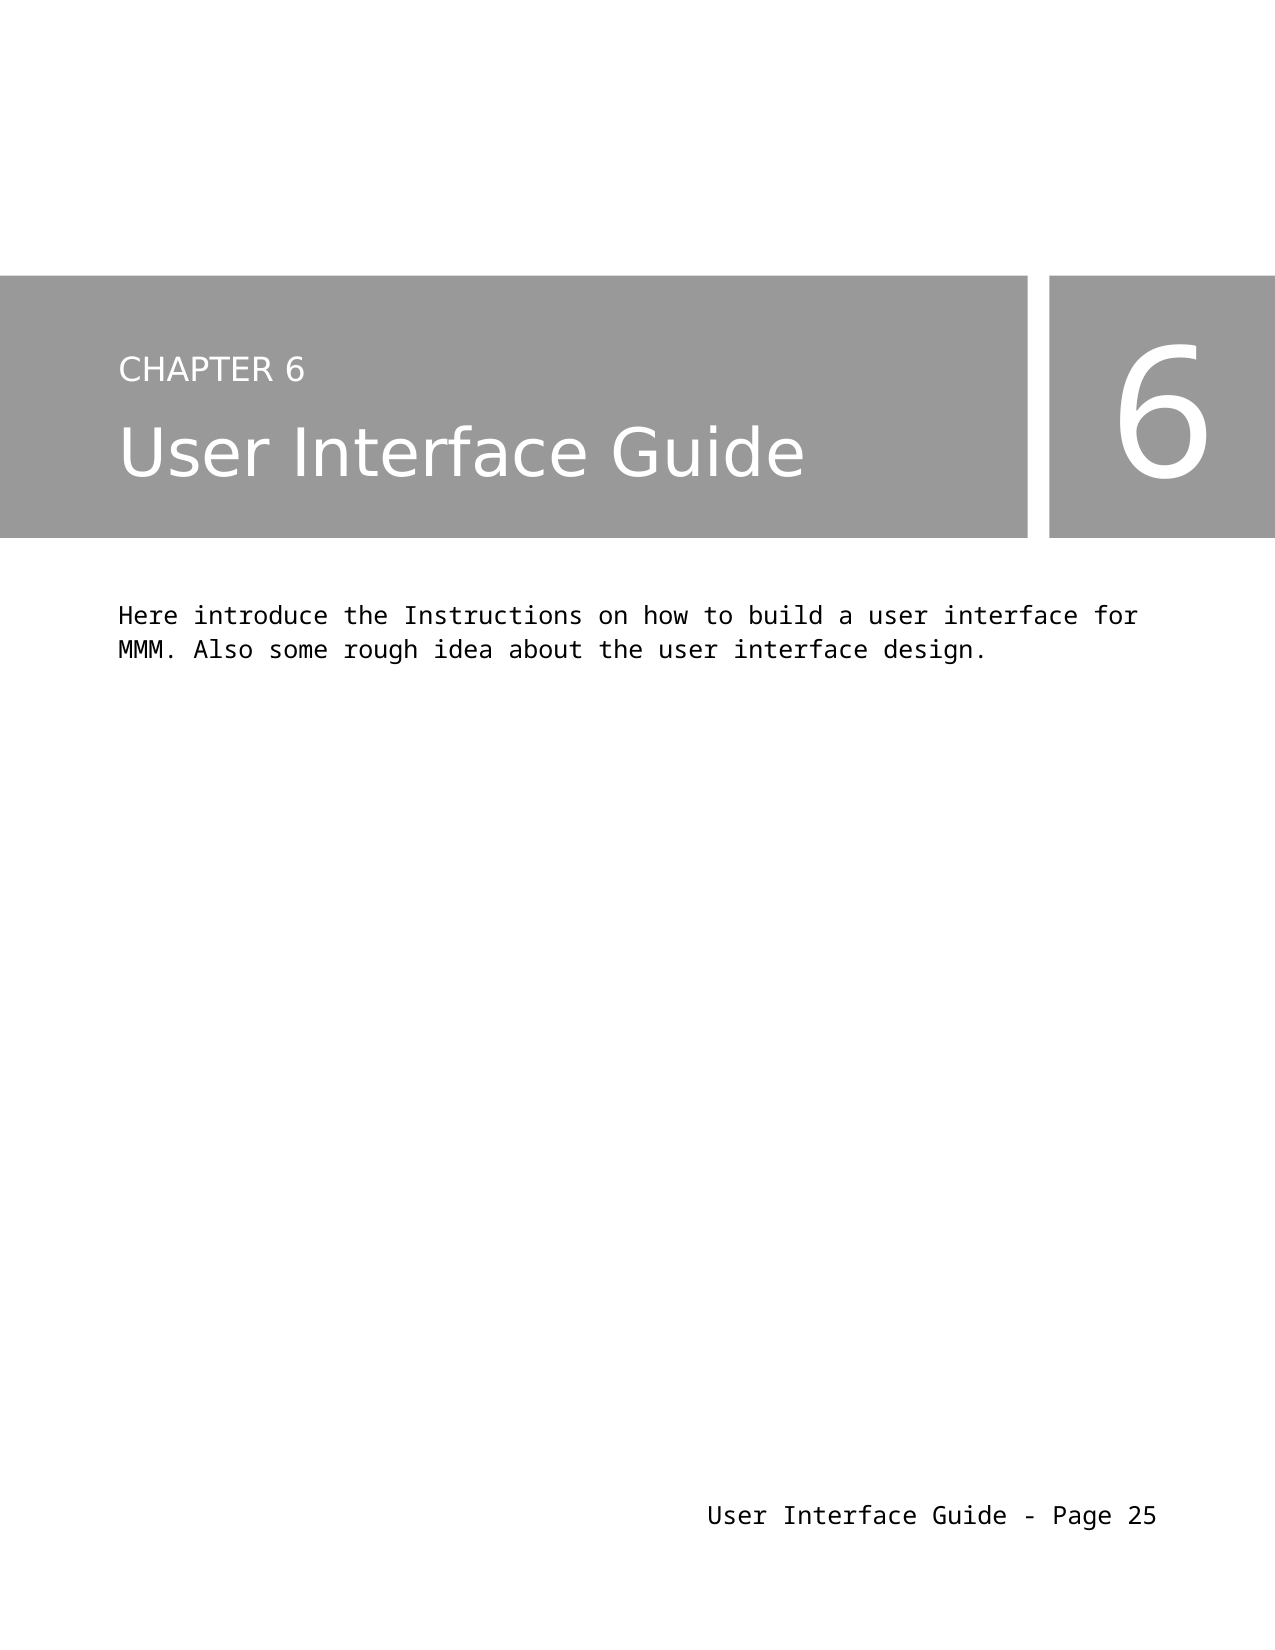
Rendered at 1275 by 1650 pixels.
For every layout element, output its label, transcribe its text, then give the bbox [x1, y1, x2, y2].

text Here introduce the Instructions on how to build a user interface for MMM. Also some rough idea about the user interface design. [118, 598, 1157, 666]
